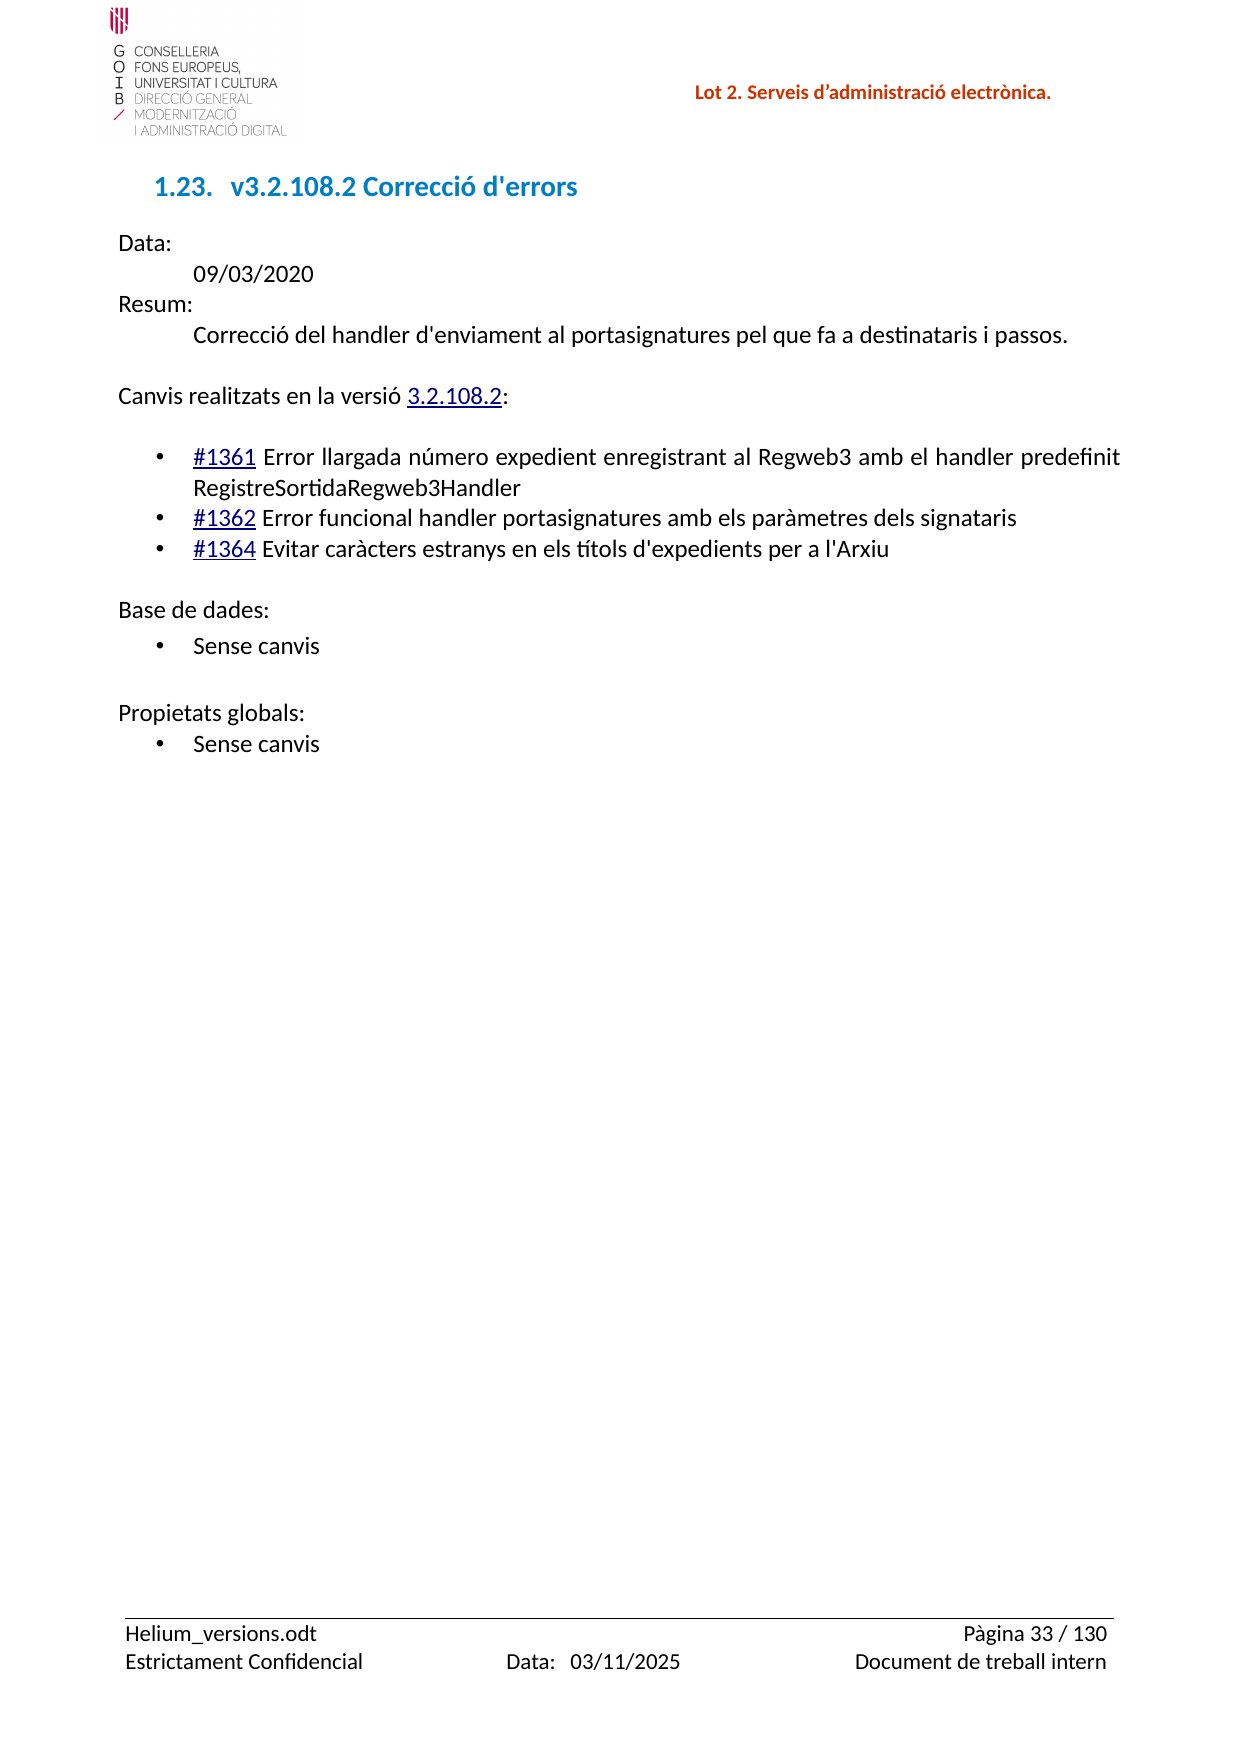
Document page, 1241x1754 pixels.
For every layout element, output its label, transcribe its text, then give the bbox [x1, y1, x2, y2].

picture [100, 0, 297, 144]
list Sense canvis [156, 630, 1122, 661]
text Propietats globals: [118, 697, 1122, 728]
text Canvis realitzats en la versió 3.2.108.2: [118, 380, 1122, 411]
text Resum: [118, 289, 1122, 319]
subtitle v3.2.108.2 Correcció d'errors [153, 168, 1122, 204]
text Correcció del handler d'enviament al portasignatures pel que fa a destinataris i passos. [118, 319, 1122, 350]
text Data: [118, 228, 1122, 258]
list #1364 Evitar caràcters estranys en els títols d'expedients per a l'Arxiu [156, 533, 1122, 563]
list #1361 Error llargada número expedient enregistrant al Regweb3 amb el handler predefinit RegistreSortidaRegweb3Handler [156, 441, 1122, 502]
text 09/03/2020 [118, 258, 1122, 289]
list Sense canvis [156, 728, 1122, 758]
text Base de dades: [118, 594, 1122, 624]
list #1362 Error funcional handler portasignatures amb els paràmetres dels signataris [156, 502, 1122, 533]
